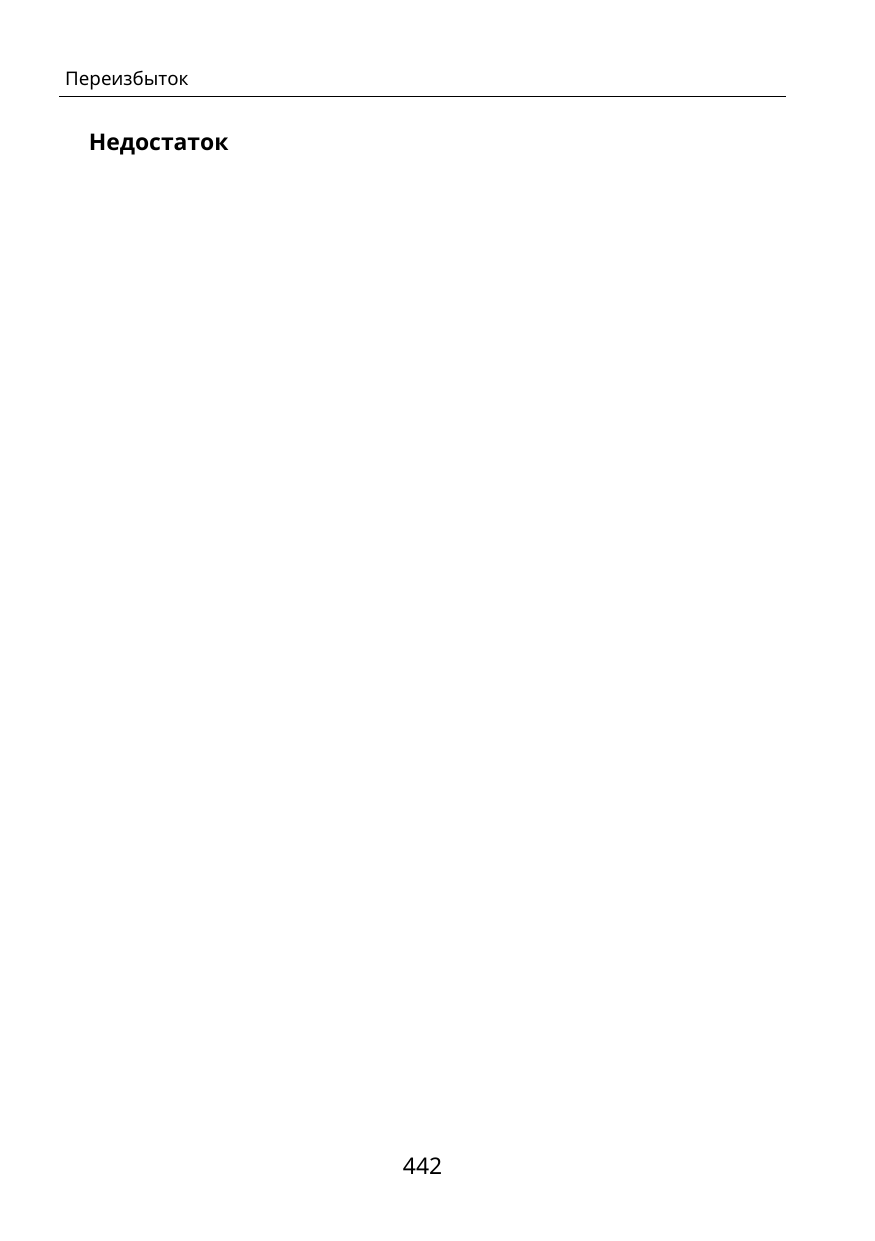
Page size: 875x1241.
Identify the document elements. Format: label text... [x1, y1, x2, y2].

text Недостаток [59, 126, 786, 157]
